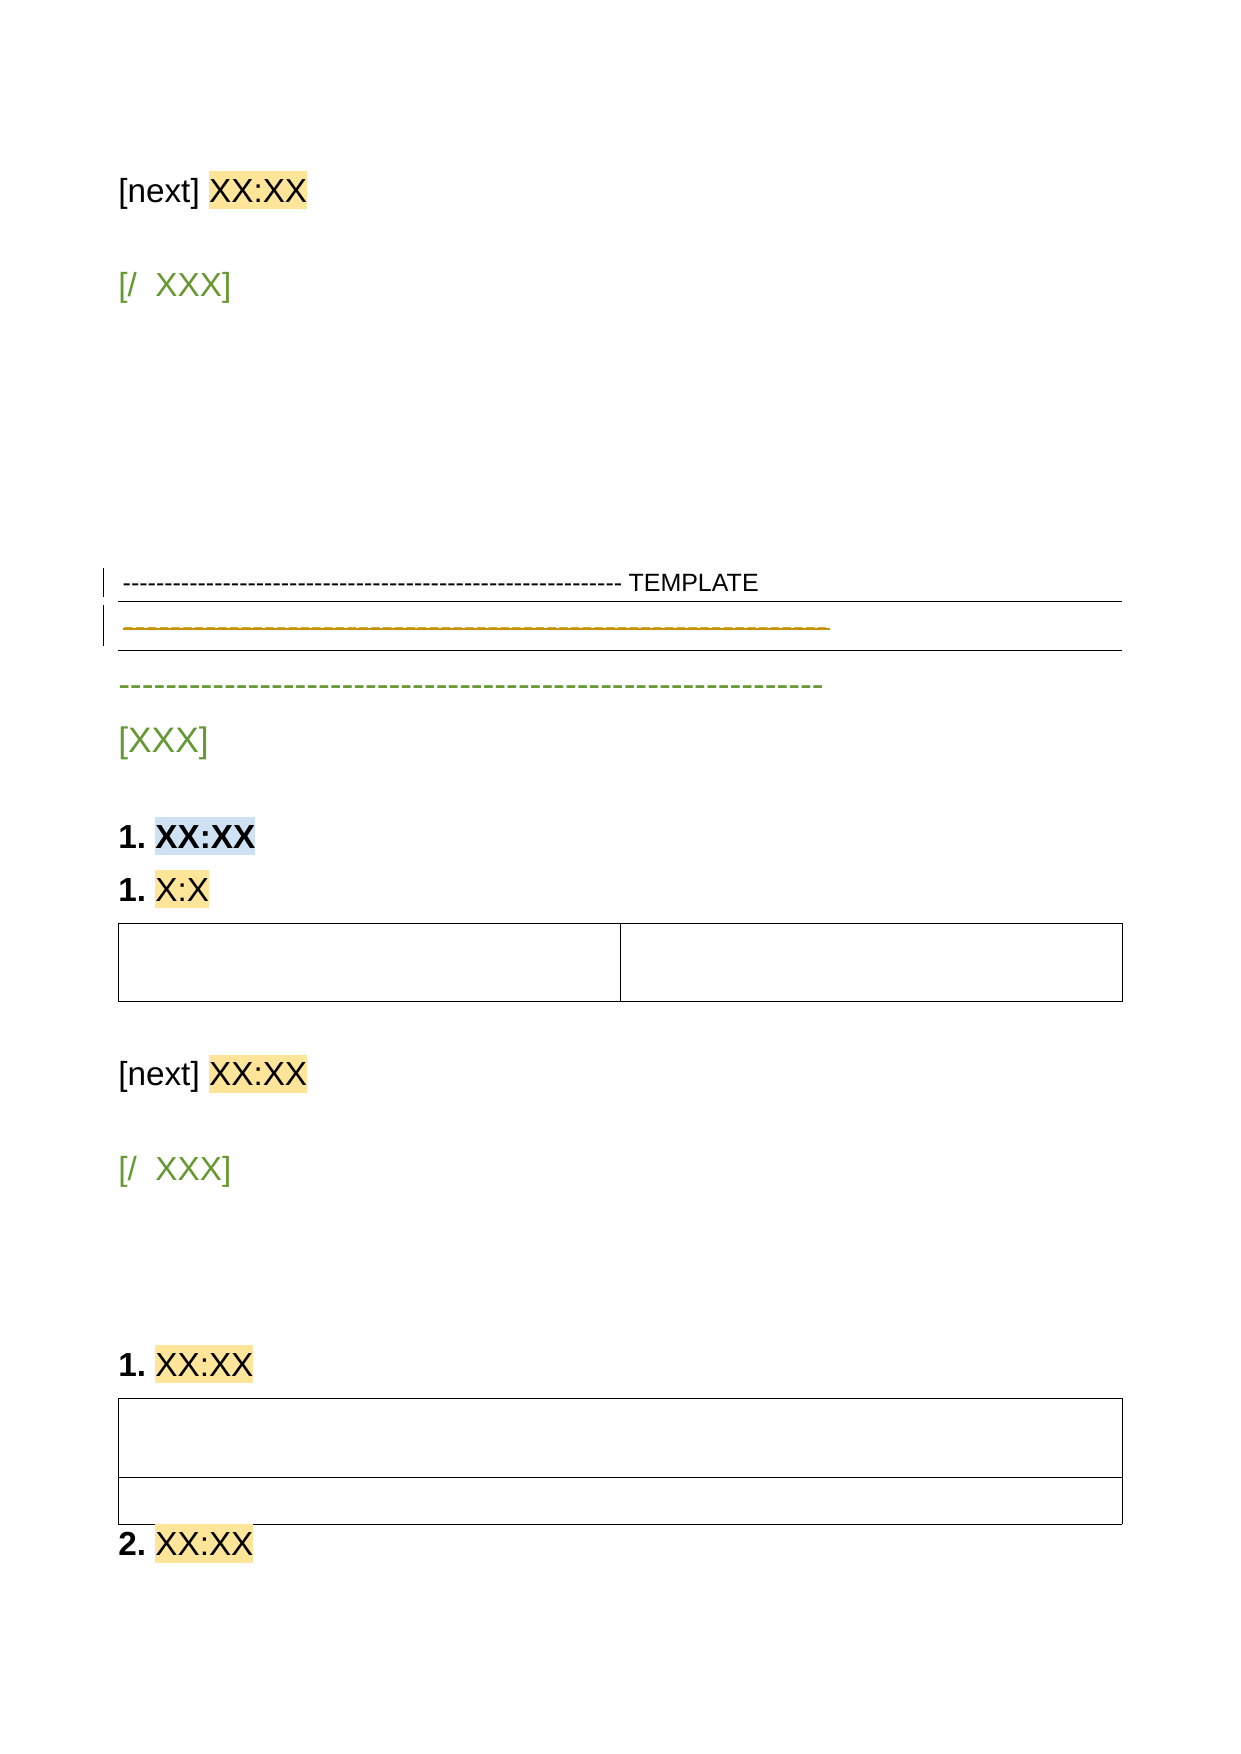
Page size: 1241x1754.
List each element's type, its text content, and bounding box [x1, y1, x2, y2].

text [/ XXX] [118, 265, 1122, 304]
table_header [119, 924, 620, 1001]
text 1. XX:XX [118, 1345, 1122, 1383]
text [/ XXX] [118, 1149, 1122, 1187]
text 1. X:X [118, 870, 1122, 908]
text 1. XX:XX [118, 817, 1122, 855]
table_header [119, 1399, 1122, 1477]
table_header [621, 924, 1122, 1001]
text ------------------------------------------------------------ TEMPLATE [118, 563, 1122, 601]
text ------------------------------------------------------------ [118, 663, 1122, 704]
text [next] XX:XX [118, 1054, 1122, 1093]
text [XXX] [118, 719, 1122, 760]
table_cell [119, 1478, 1122, 1524]
text [next] XX:XX [118, 171, 1122, 209]
text 2. XX:XX [118, 1525, 1122, 1563]
